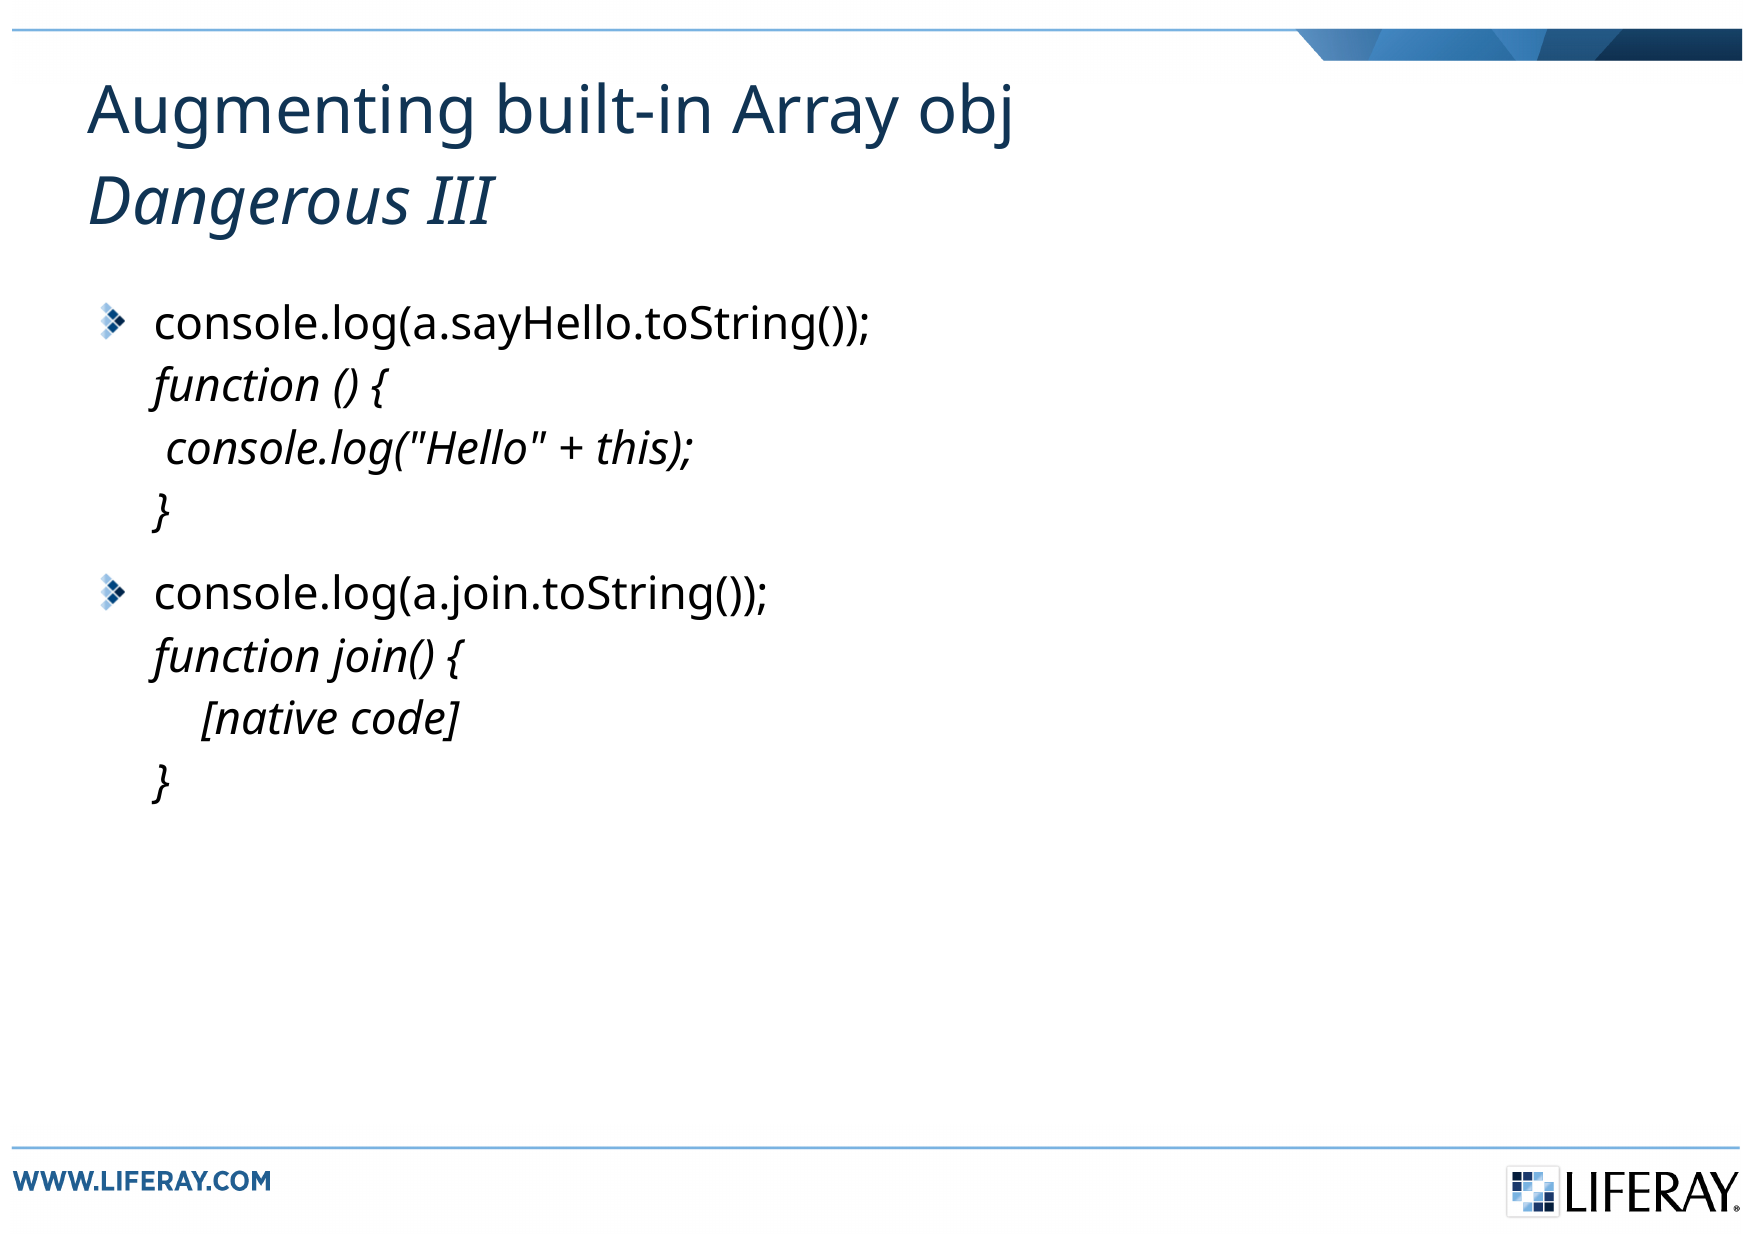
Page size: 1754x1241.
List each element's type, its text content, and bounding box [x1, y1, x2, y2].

list console.log(a.sayHello.toString()); function () { console.log("Hello" + this); } console.log(a.join.toString()); function join() { [native code] } [82, 290, 1571, 1010]
picture [10, 1124, 1741, 1234]
title Augmenting built-in Array obj Dangerous III [87, 49, 1667, 257]
picture [12, 0, 1743, 84]
